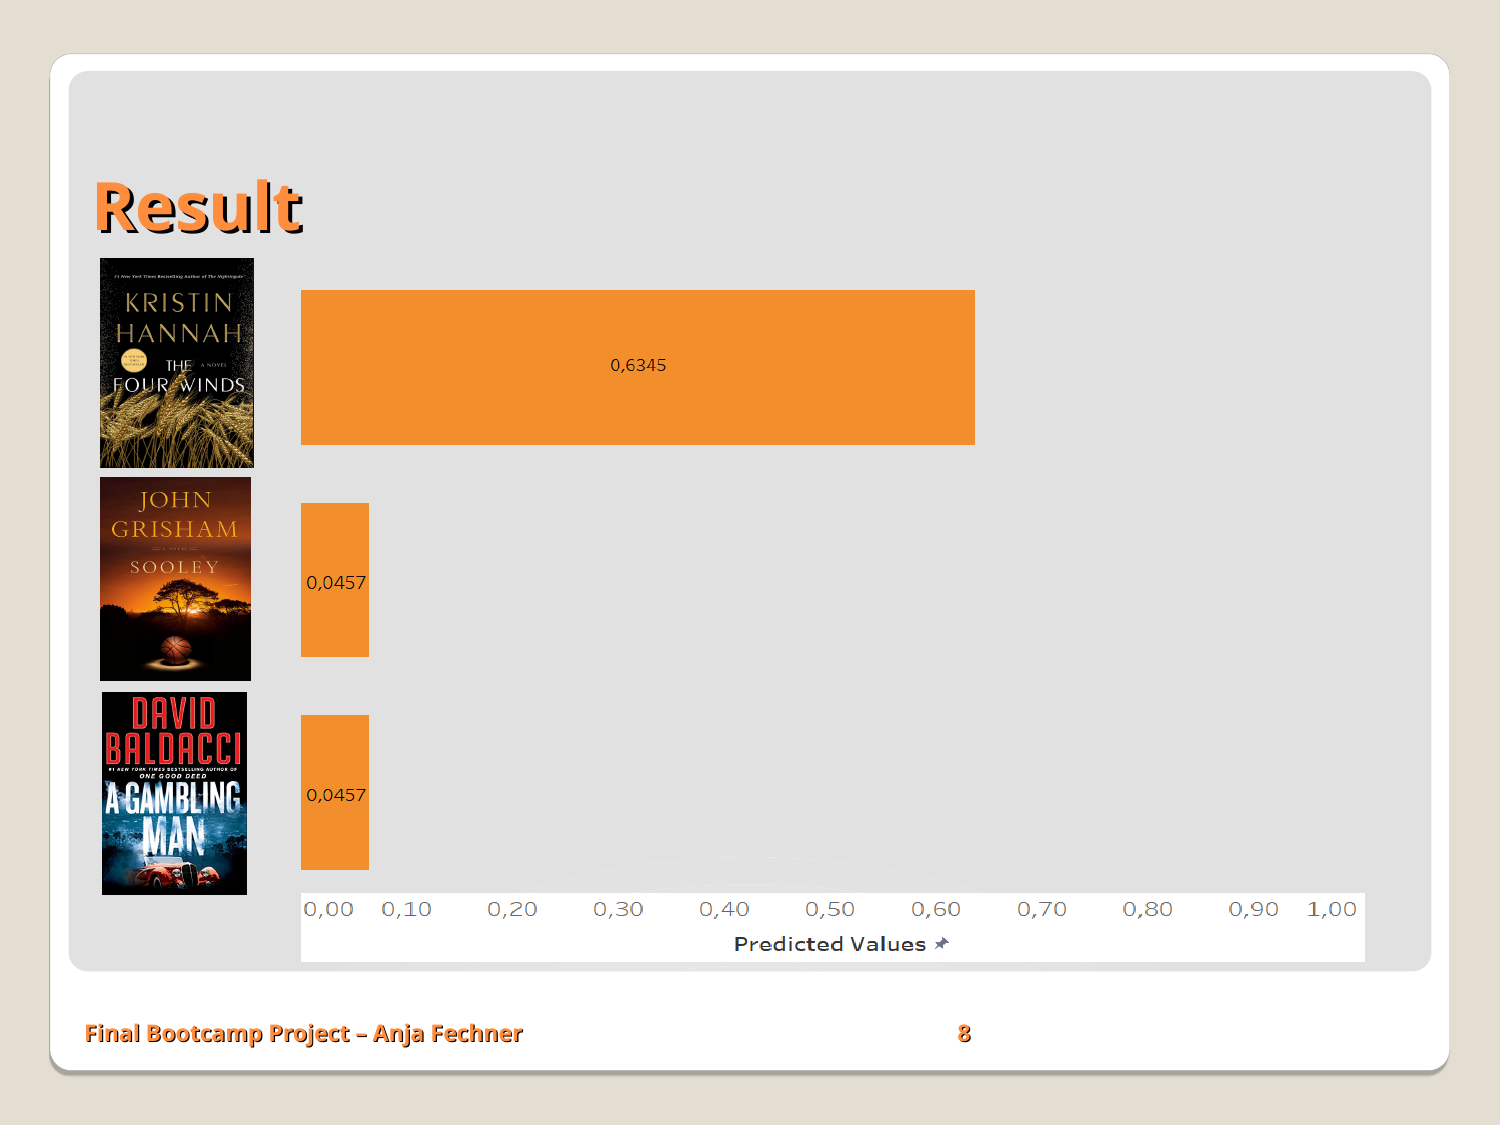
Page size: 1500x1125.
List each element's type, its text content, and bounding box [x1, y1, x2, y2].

picture [301, 893, 1365, 962]
picture [301, 716, 369, 870]
picture [301, 290, 975, 445]
picture [100, 477, 251, 681]
text_box Final Bootcamp Project – Anja Fechner [76, 1012, 1436, 1054]
picture [301, 503, 369, 657]
picture [100, 258, 254, 469]
picture [102, 692, 247, 895]
title Result [76, 78, 1420, 251]
